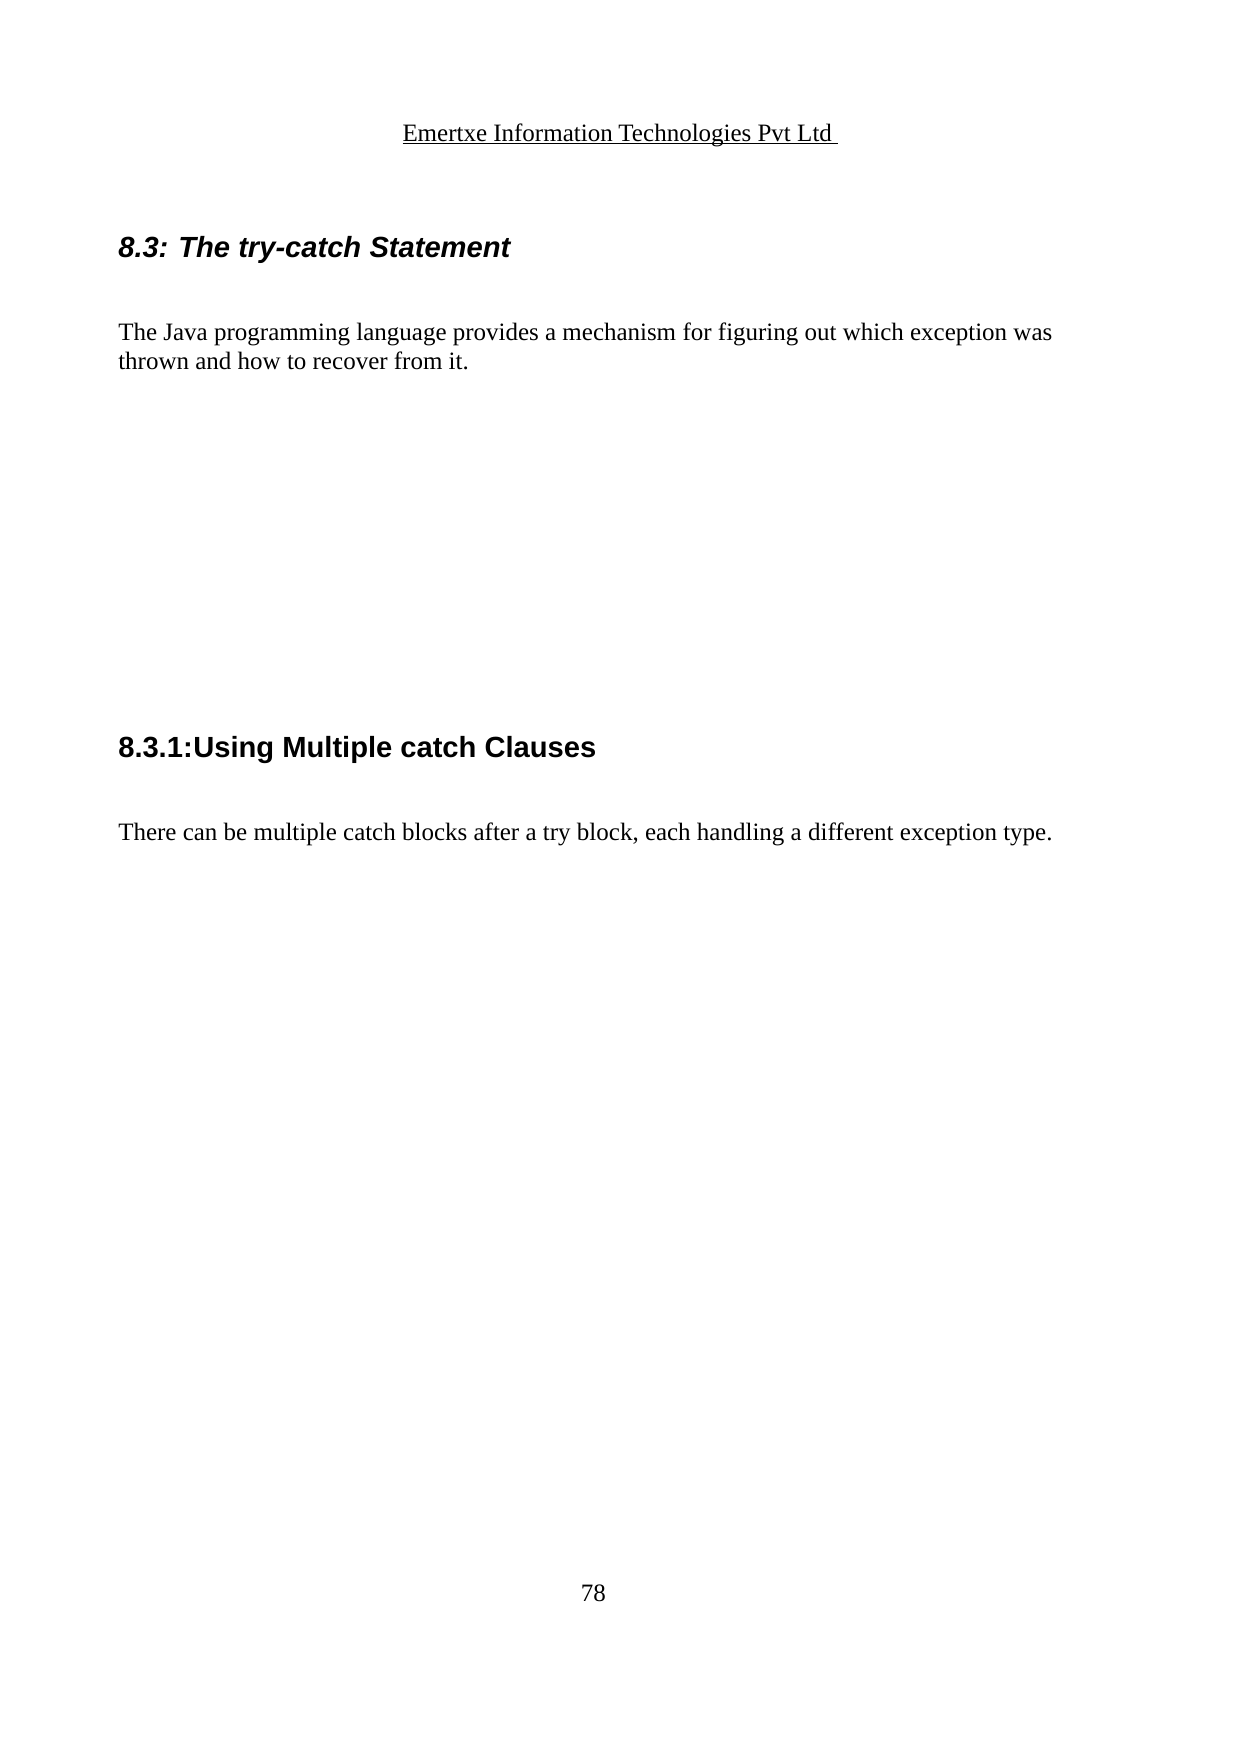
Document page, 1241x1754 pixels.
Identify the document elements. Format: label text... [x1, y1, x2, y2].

subtitle Using Multiple catch Clauses [118, 730, 1122, 763]
text The Java programming language provides a mechanism for figuring out which exception was thrown and how to recover from it. [118, 317, 1122, 375]
subtitle The try-catch Statement [118, 230, 1122, 264]
text There can be multiple catch blocks after a try block, each handling a different exception type. [118, 817, 1122, 846]
